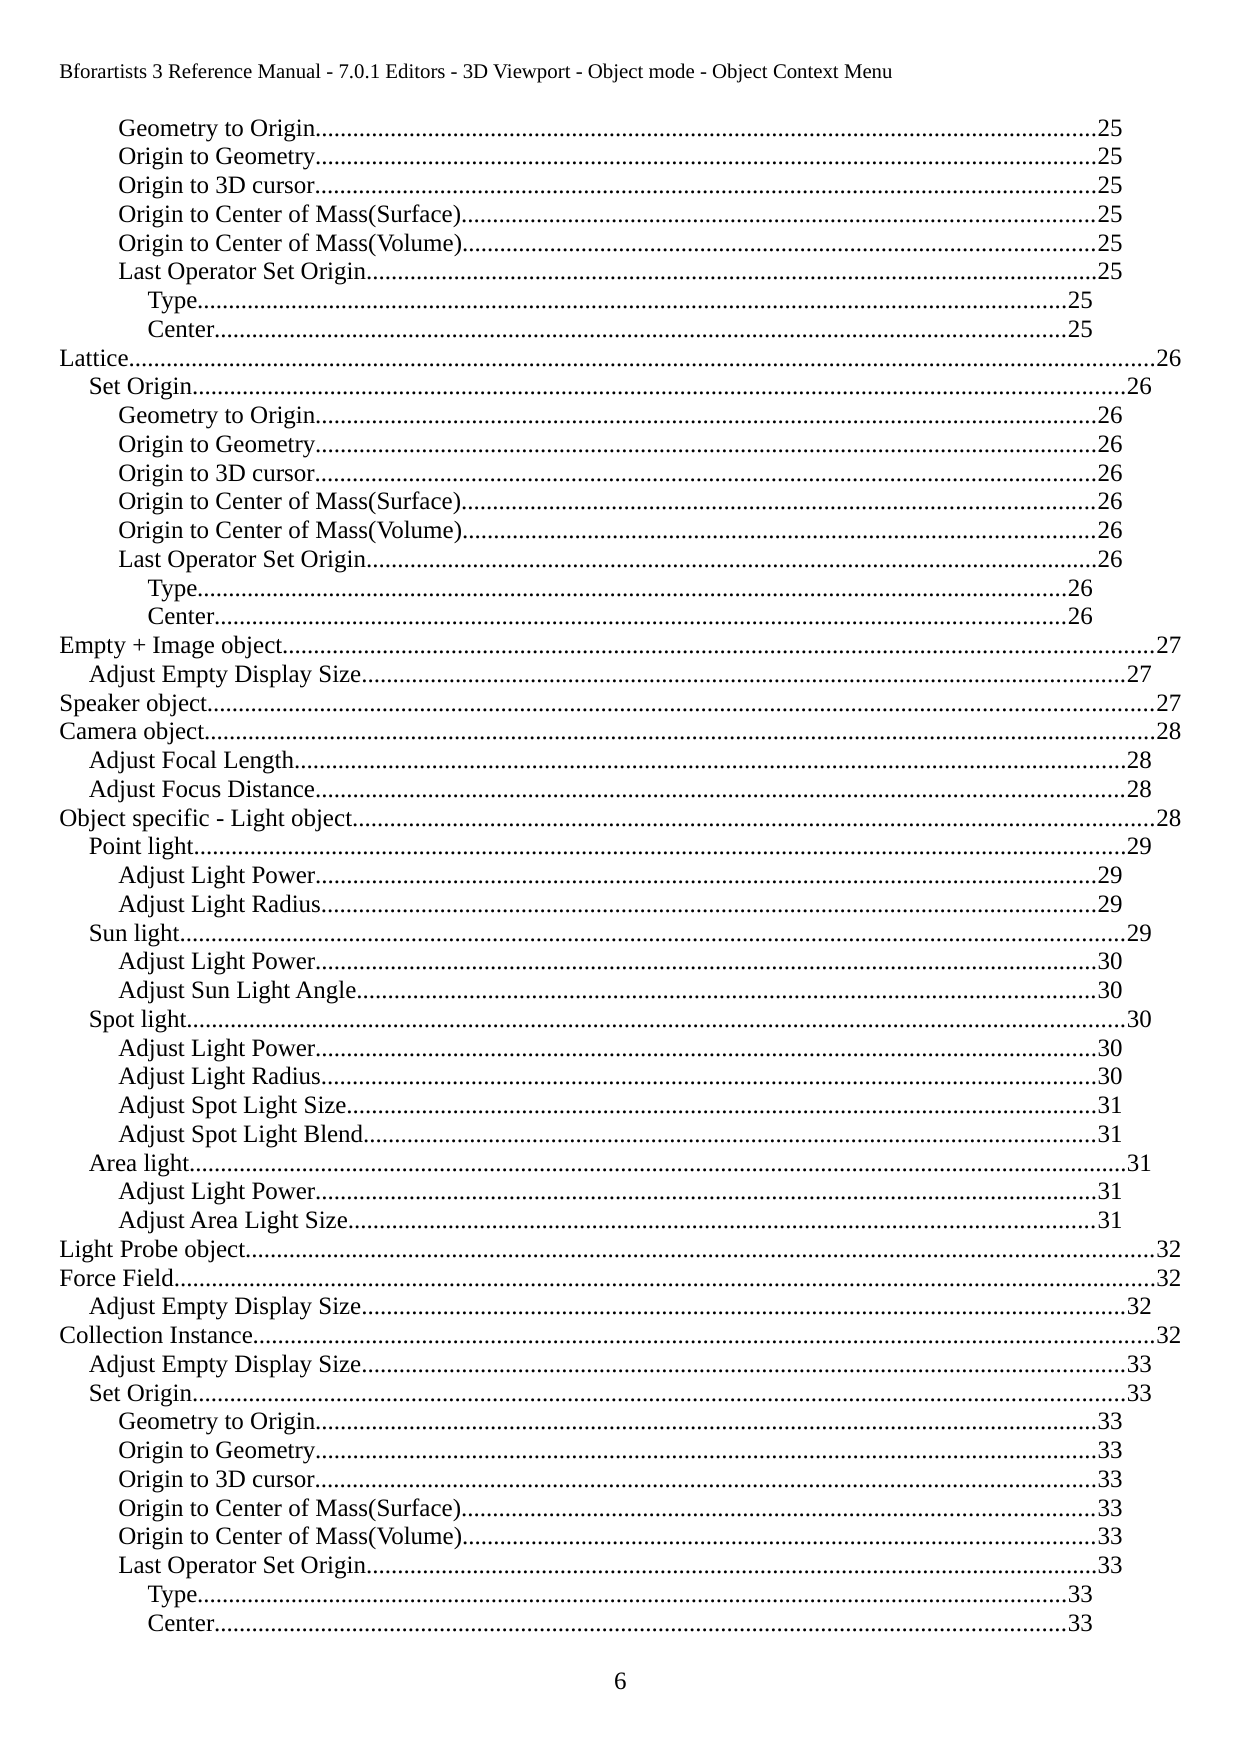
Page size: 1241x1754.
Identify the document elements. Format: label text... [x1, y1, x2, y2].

text Adjust Light Radius 30 [118, 1061, 1181, 1090]
text Origin to Center of Mass(Surface) 25 [118, 199, 1181, 228]
text Origin to Geometry 25 [118, 141, 1181, 170]
text Origin to Geometry 26 [118, 429, 1181, 458]
text Geometry to Origin 33 [118, 1406, 1181, 1435]
text Adjust Light Power 31 [118, 1176, 1181, 1205]
text Area light 31 [88, 1148, 1181, 1176]
text Geometry to Origin 25 [118, 113, 1181, 141]
text Origin to 3D cursor 33 [118, 1464, 1181, 1493]
text Last Operator Set Origin 33 [118, 1550, 1181, 1579]
text Adjust Light Radius 29 [118, 889, 1181, 918]
text Origin to Center of Mass(Surface) 33 [118, 1493, 1181, 1521]
text Adjust Empty Display Size 33 [88, 1349, 1181, 1378]
text Lattice 26 [59, 343, 1181, 371]
text Light Probe object 32 [59, 1234, 1181, 1263]
text Adjust Light Power 29 [118, 860, 1181, 889]
text Set Origin 26 [88, 371, 1181, 400]
text Last Operator Set Origin 25 [118, 256, 1181, 285]
text Speaker object 27 [59, 688, 1181, 716]
text Origin to 3D cursor 25 [118, 170, 1181, 199]
text Origin to Geometry 33 [118, 1435, 1181, 1464]
text Adjust Light Power 30 [118, 946, 1181, 975]
text Center 33 [147, 1608, 1181, 1636]
text Camera object 28 [59, 716, 1181, 745]
text Type 26 [147, 573, 1181, 601]
text Origin to Center of Mass(Volume) 26 [118, 515, 1181, 544]
text Geometry to Origin 26 [118, 400, 1181, 429]
text Adjust Spot Light Blend 31 [118, 1119, 1181, 1148]
text Center 26 [147, 601, 1181, 630]
text Origin to 3D cursor 26 [118, 458, 1181, 486]
text Adjust Empty Display Size 27 [88, 659, 1181, 688]
text Origin to Center of Mass(Volume) 33 [118, 1521, 1181, 1550]
text Adjust Empty Display Size 32 [88, 1291, 1181, 1320]
text Empty + Image object 27 [59, 630, 1181, 659]
text Force Field 32 [59, 1263, 1181, 1291]
text Adjust Sun Light Angle 30 [118, 975, 1181, 1004]
text Adjust Focal Length 28 [88, 745, 1181, 774]
text Object specific - Light object 28 [59, 803, 1181, 831]
text Type 25 [147, 285, 1181, 314]
text Adjust Area Light Size 31 [118, 1205, 1181, 1234]
text Sun light 29 [88, 918, 1181, 946]
text Origin to Center of Mass(Surface) 26 [118, 486, 1181, 515]
text Type 33 [147, 1579, 1181, 1608]
text Point light 29 [88, 831, 1181, 860]
text Origin to Center of Mass(Volume) 25 [118, 228, 1181, 256]
text Last Operator Set Origin 26 [118, 544, 1181, 573]
text Spot light 30 [88, 1004, 1181, 1033]
text Adjust Light Power 30 [118, 1033, 1181, 1061]
text Collection Instance 32 [59, 1320, 1181, 1349]
text Adjust Focus Distance 28 [88, 774, 1181, 803]
text Adjust Spot Light Size 31 [118, 1090, 1181, 1119]
text Set Origin 33 [88, 1378, 1181, 1406]
text Center 25 [147, 314, 1181, 343]
